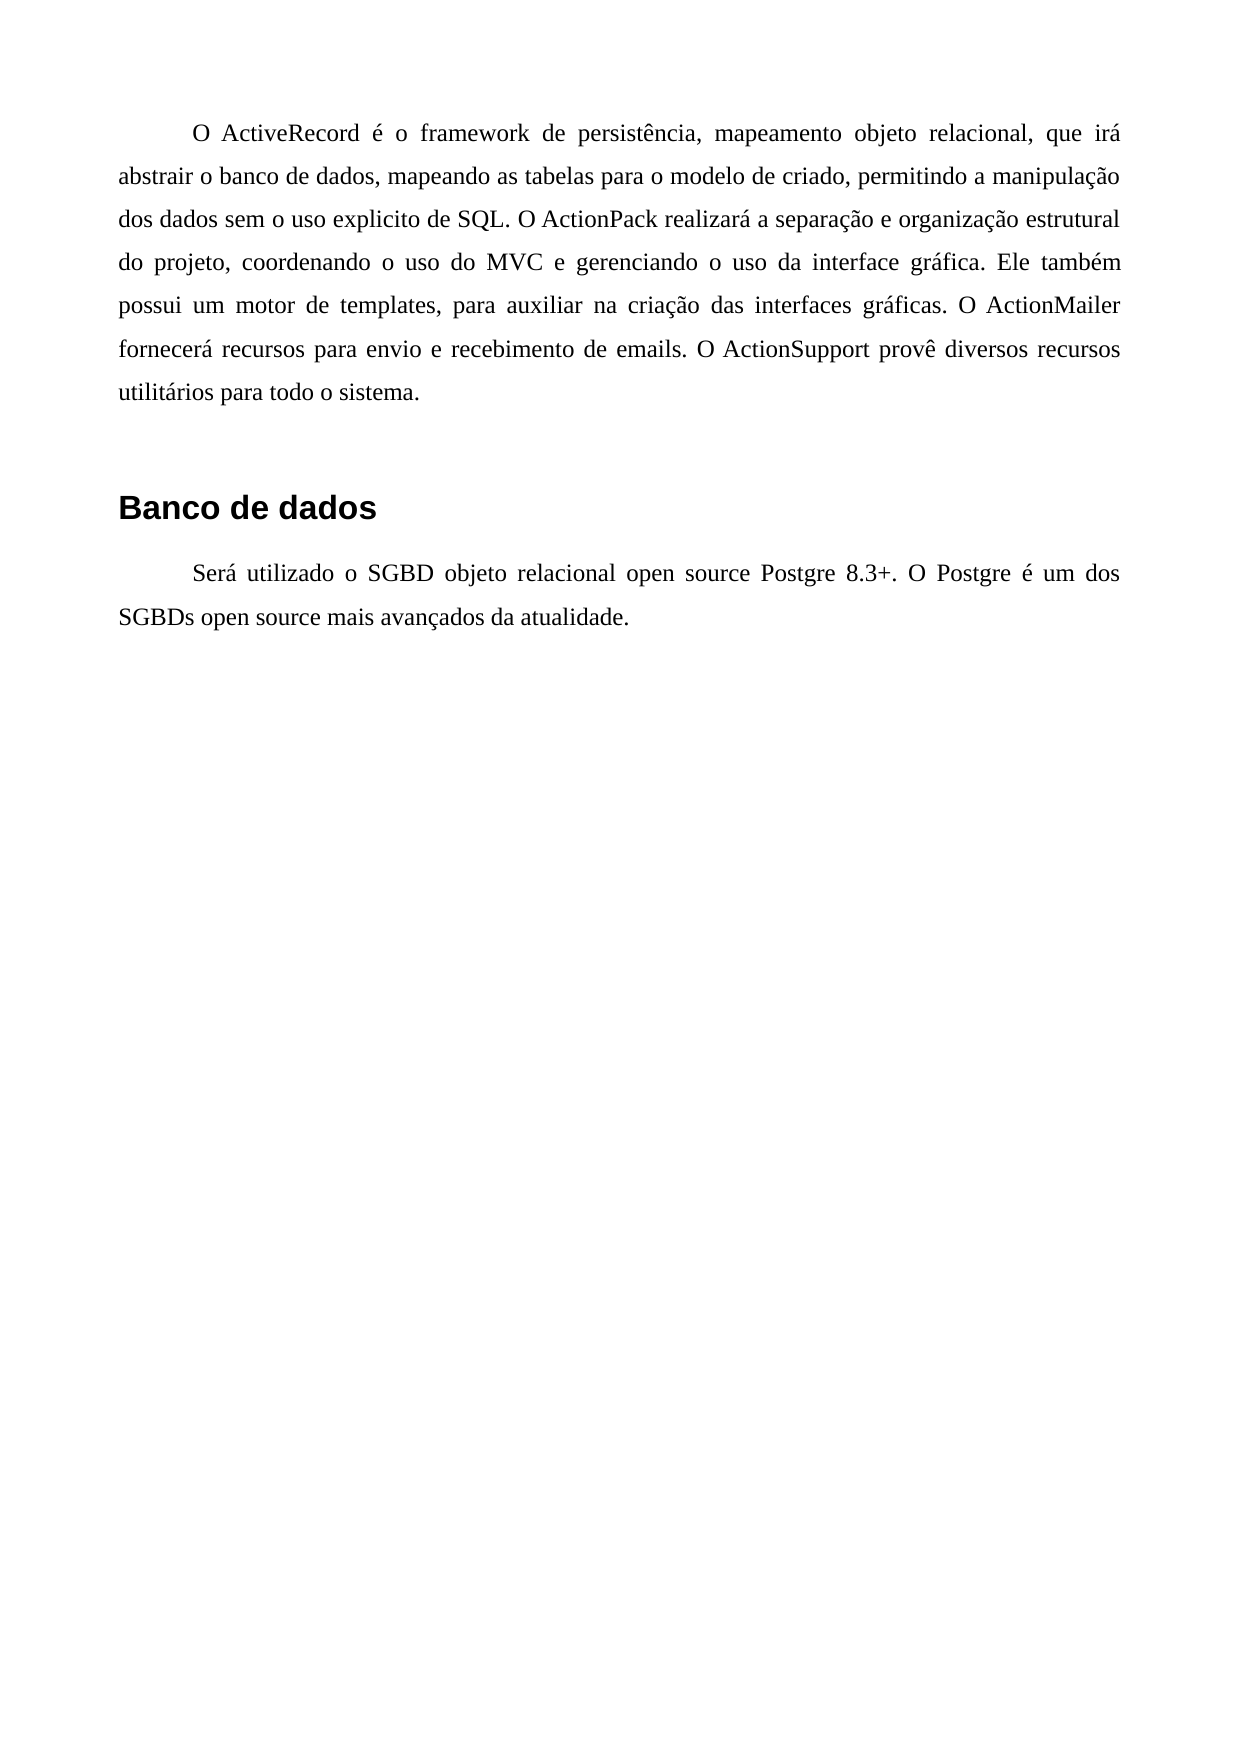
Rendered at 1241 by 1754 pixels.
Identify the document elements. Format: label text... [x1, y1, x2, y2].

text Será utilizado o SGBD objeto relacional open source Postgre 8.3+. O Postgre é um dos SGBDs open source mais avançados da atualidade. [118, 558, 1122, 630]
subtitle Banco de dados [118, 488, 1122, 527]
text O ActiveRecord é o framework de persistência, mapeamento objeto relacional, que irá abstrair o banco de dados, mapeando as tabelas para o modelo de criado, permitindo a manipulação dos dados sem o uso explicito de SQL. O ActionPack realizará a separação e organização estrutural do projeto, coordenando o uso do MVC e gerenciando o uso da interface gráfica. Ele também possui um motor de templates, para auxiliar na criação das interfaces gráficas. O ActionMailer fornecerá recursos para envio e recebimento de emails. O ActionSupport provê diversos recursos utilitários para todo o sistema. [118, 118, 1122, 406]
